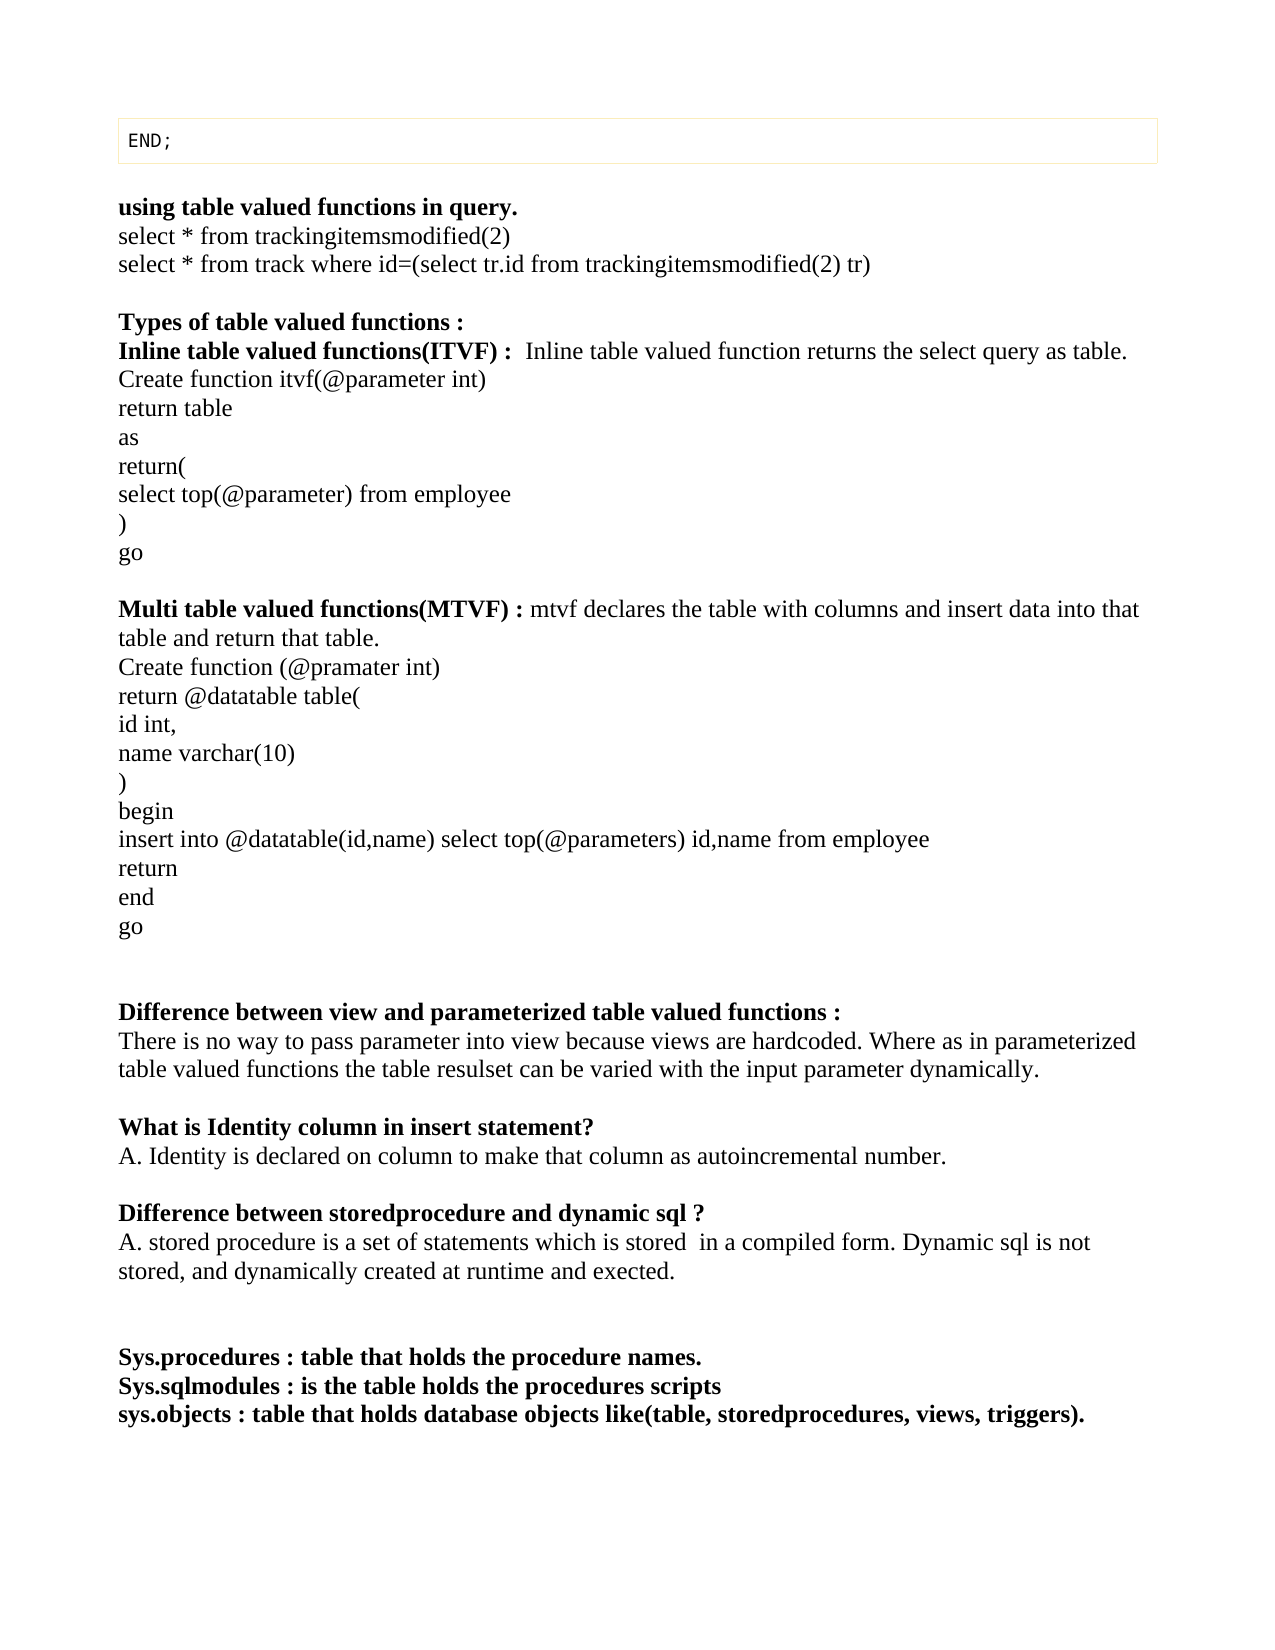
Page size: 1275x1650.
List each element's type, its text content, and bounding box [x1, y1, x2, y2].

text using table valued functions in query. [118, 192, 1157, 221]
text name varchar(10) [118, 738, 1157, 767]
text id int, [118, 709, 1157, 738]
text Difference between view and parameterized table valued functions : [118, 997, 1157, 1026]
text go [118, 537, 1157, 566]
text END; [119, 119, 1157, 163]
text return table [118, 393, 1157, 422]
text select top(@parameter) from employee [118, 479, 1157, 508]
text Sys.procedures : table that holds the procedure names. [118, 1342, 1157, 1371]
text What is Identity column in insert statement? [118, 1112, 1157, 1141]
text There is no way to pass parameter into view because views are hardcoded. Where as in parameterized table valued functions the table resulset can be varied with the input parameter dynamically. [118, 1026, 1157, 1083]
text as [118, 422, 1157, 451]
text return @datatable table( [118, 681, 1157, 709]
text A. Identity is declared on column to make that column as autoincremental number. [118, 1141, 1157, 1169]
text ) [118, 508, 1157, 537]
text end [118, 882, 1157, 911]
text A. stored procedure is a set of statements which is stored in a compiled form. Dynamic sql is not stored, and dynamically created at runtime and exected. [118, 1227, 1157, 1284]
text go [118, 911, 1157, 939]
text ) [118, 767, 1157, 796]
text Create function (@pramater int) [118, 652, 1157, 681]
text sys.objects : table that holds database objects like(table, storedprocedures, views, triggers). [118, 1399, 1157, 1428]
text Sys.sqlmodules : is the table holds the procedures scripts [118, 1371, 1157, 1399]
text select * from track where id=(select tr.id from trackingitemsmodified(2) tr) [118, 249, 1157, 278]
text insert into @datatable(id,name) select top(@parameters) id,name from employee [118, 824, 1157, 853]
text Inline table valued functions(ITVF) : Inline table valued function returns the select query as table. [118, 336, 1157, 364]
text return( [118, 451, 1157, 479]
text begin [118, 796, 1157, 824]
text select * from trackingitemsmodified(2) [118, 221, 1157, 249]
text Types of table valued functions : [118, 307, 1157, 336]
text Create function itvf(@parameter int) [118, 364, 1157, 393]
text Multi table valued functions(MTVF) : mtvf declares the table with columns and insert data into that table and return that table. [118, 594, 1157, 652]
text return [118, 853, 1157, 882]
text Difference between storedprocedure and dynamic sql ? [118, 1198, 1157, 1227]
